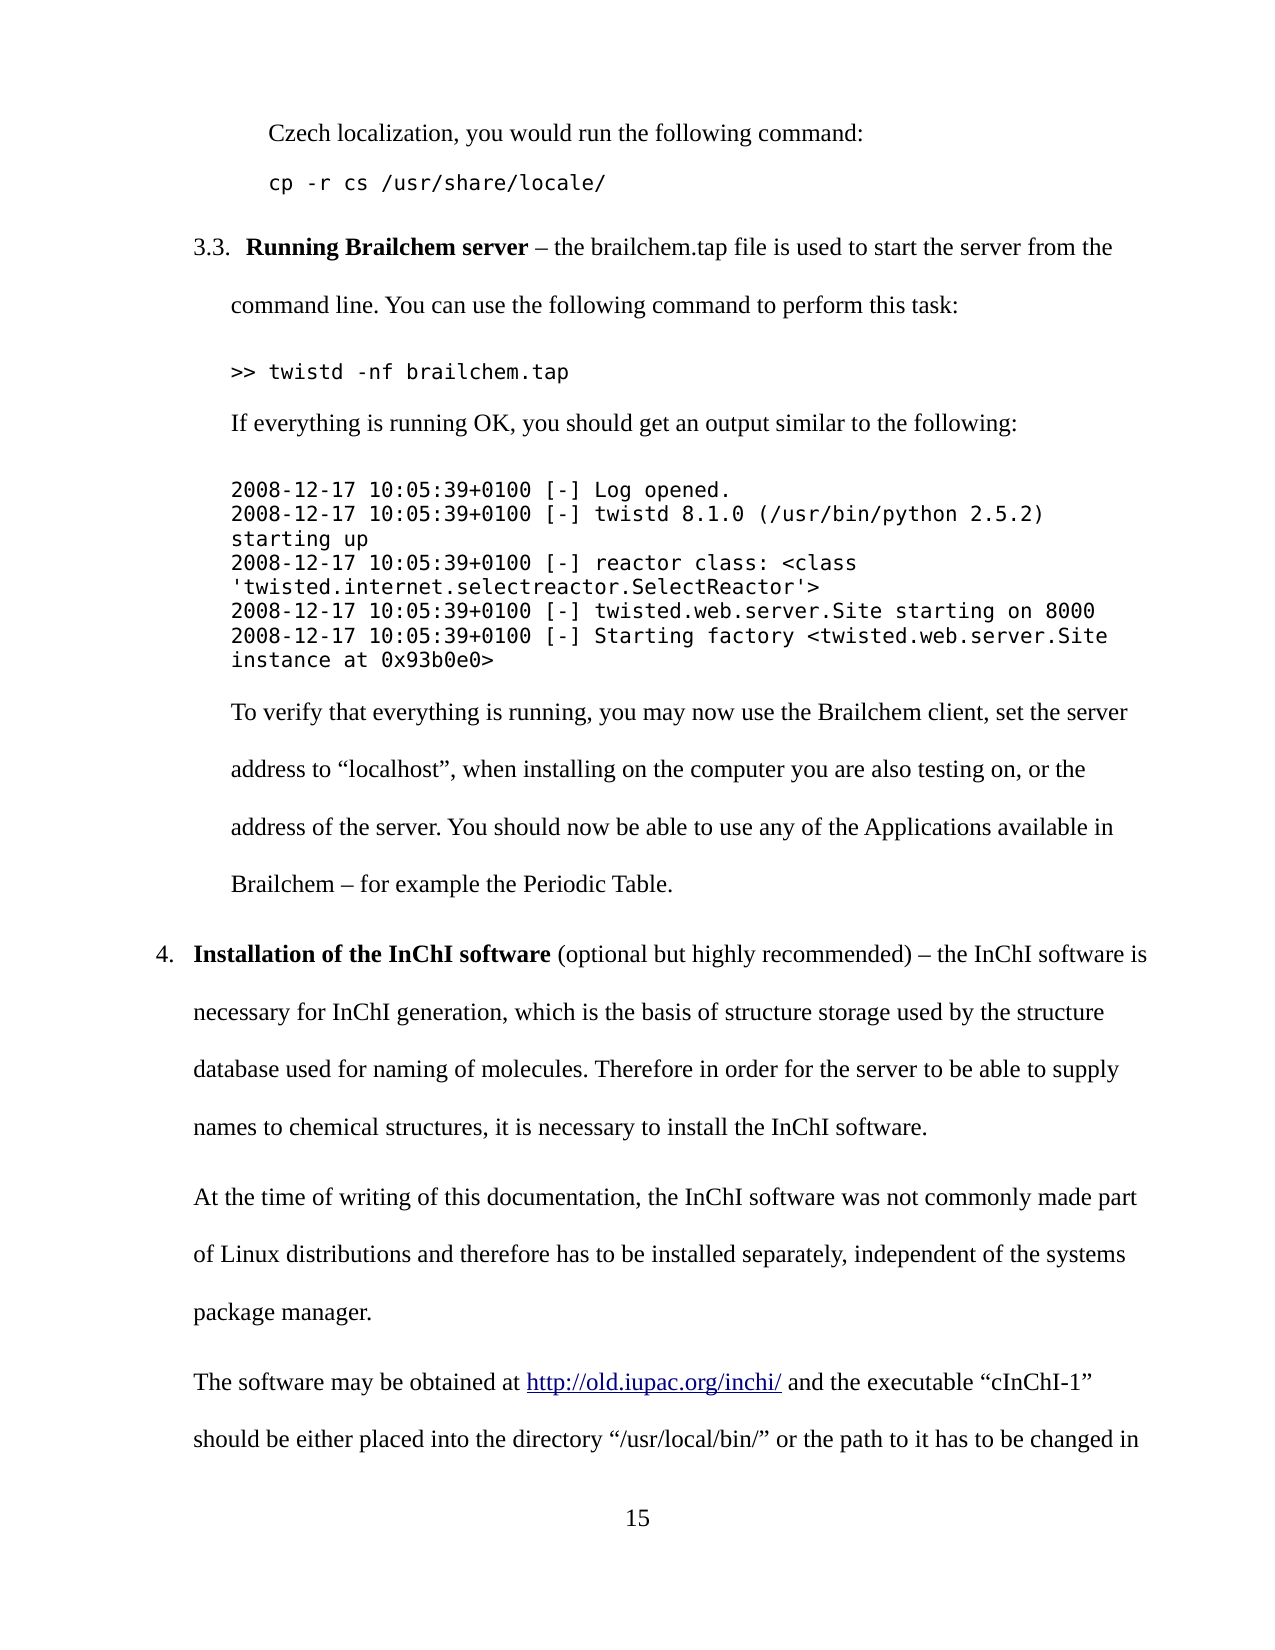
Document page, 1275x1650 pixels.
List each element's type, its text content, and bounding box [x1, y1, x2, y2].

list To verify that everything is running, you may now use the Brailchem client, set the server address to “localhost”, when installing on the computer you are also testing on, or the address of the server. You should now be able to use any of the Applications available in Brailchem – for example the Periodic Table. [193, 697, 1157, 898]
list If everything is running OK, you should get an output similar to the following: [193, 408, 1157, 437]
list 2008-12-17 10:05:39+0100 [-] twistd 8.1.0 (/usr/bin/python 2.5.2) starting up [193, 502, 1157, 551]
list >> twistd -nf brailchem.tap [193, 360, 1157, 384]
list Running Brailchem server – the brailchem.tap file is used to start the server from the command line. You can use the following command to perform this task: [193, 232, 1157, 318]
list 2008-12-17 10:05:39+0100 [-] Starting factory <twisted.web.server.Site instance at 0x93b0e0> [193, 624, 1157, 672]
list The software may be obtained at http://old.iupac.org/inchi/ and the executable “cInChI-1” should be either placed into the directory “/usr/local/bin/” or the path to it has to be changed in [156, 1367, 1157, 1453]
list 2008-12-17 10:05:39+0100 [-] Log opened. [193, 478, 1157, 502]
list 2008-12-17 10:05:39+0100 [-] twisted.web.server.Site starting on 8000 [193, 599, 1157, 624]
list 2008-12-17 10:05:39+0100 [-] reactor class: <class 'twisted.internet.selectreactor.SelectReactor'> [193, 551, 1157, 599]
list Installation of the InChI software (optional but highly recommended) – the InChI software is necessary for InChI generation, which is the basis of structure storage used by the structure database used for naming of molecules. Therefore in order for the server to be able to supply names to chemical structures, it is necessary to install the InChI software. [156, 939, 1157, 1140]
list At the time of writing of this documentation, the InChI software was not commonly made part of Linux distributions and therefore has to be installed separately, independent of the systems package manager. [156, 1182, 1157, 1325]
list Czech localization, you would run the following command: cp -r cs /usr/share/locale/ [231, 118, 1157, 195]
